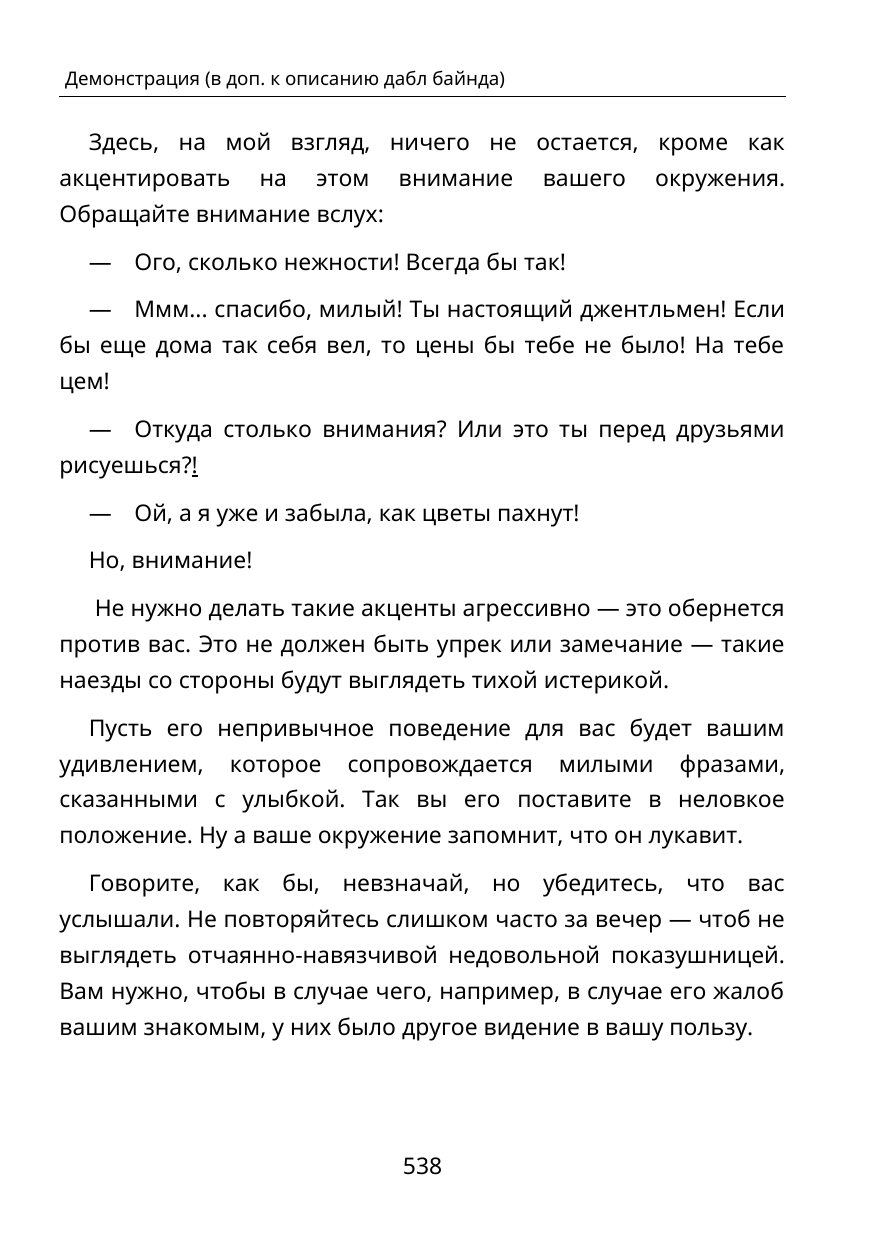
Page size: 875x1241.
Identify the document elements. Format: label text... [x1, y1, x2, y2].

text Но, внимание! [59, 544, 786, 576]
list Ой, а я уже и забыла, как цветы пахнут! [59, 497, 786, 528]
list Откуда столько внимания? Или это ты перед друзьями рисуешься?! [59, 413, 786, 480]
list Ого, сколько нежности! Всегда бы так! [59, 246, 786, 277]
text Не нужно делать такие акценты агрессивно — это обернется против вас. Это не должен быть упрек или замечание — такие наезды со стороны будут выглядеть тихой истерикой. [59, 592, 786, 695]
text Здесь, на мой взгляд, ничего не остается, кроме как акцентировать на этом внимание вашего окружения. Обращайте внимание вслух: [59, 126, 786, 229]
text Говорите, как бы, невзначай, но убедитесь, что вас услышали. Не повторяйтесь слишком часто за вечер — чтоб не выглядеть отчаянно-навязчивой недовольной показушницей. Вам нужно, чтобы в случае чего, например, в случае его жалоб вашим знакомым, у них было другое видение в вашу пользу. [59, 867, 786, 1042]
list Ммм... спасибо, милый! Ты настоящий джентльмен! Если бы еще дома так себя вел, то цены бы тебе не было! На тебе цем! [59, 293, 786, 396]
text Пусть его непривычное поведение для вас будет вашим удивлением, которое сопровождается милыми фразами, сказанными с улыбкой. Так вы его поставите в неловкое положение. Ну а ваше окружение запомнит, что он лукавит. [59, 712, 786, 851]
